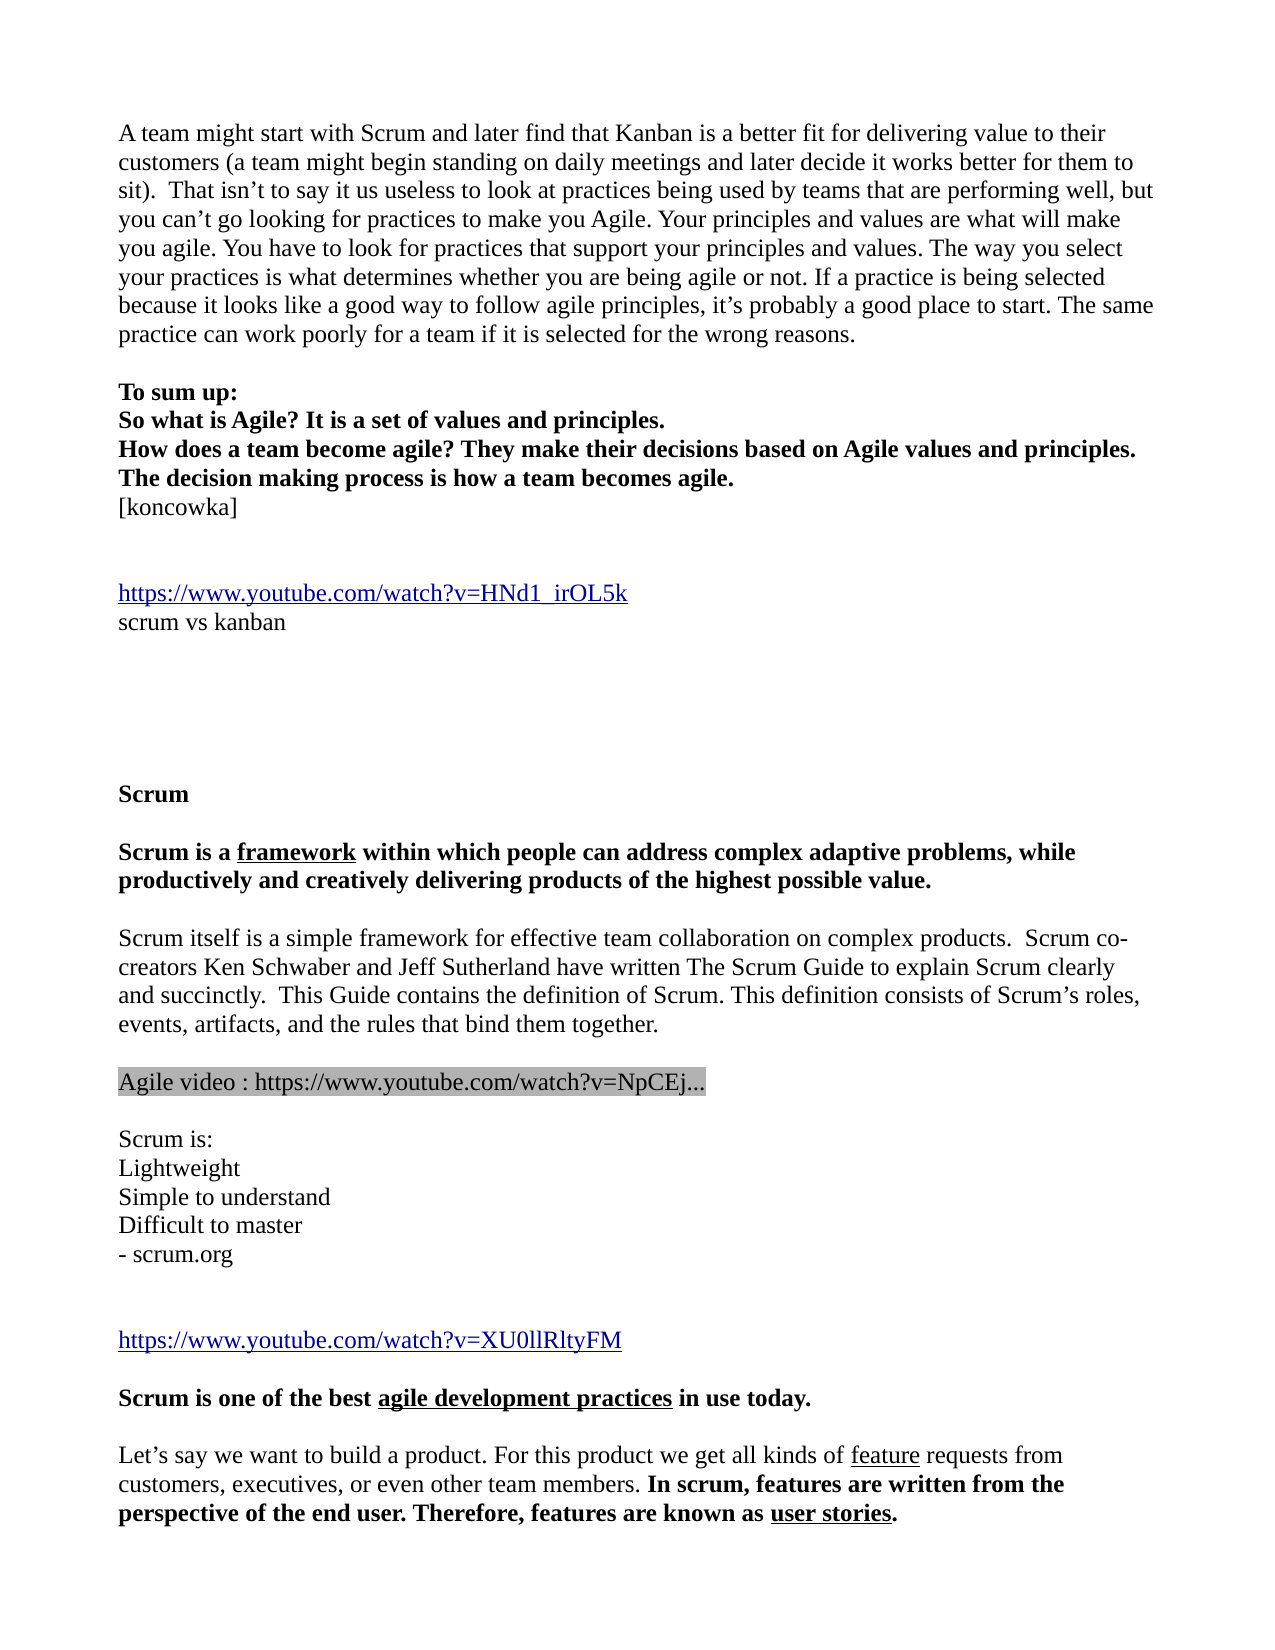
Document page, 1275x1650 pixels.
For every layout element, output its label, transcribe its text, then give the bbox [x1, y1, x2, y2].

text https://www.youtube.com/watch?v=XU0llRltyFM [118, 1326, 1157, 1354]
text Scrum [118, 779, 1157, 808]
text Let’s say we want to build a product. For this product we get all kinds of feature requests from customers, executives, or even other team members. In scrum, features are written from the perspective of the end user. Therefore, features are known as user stories. [118, 1441, 1157, 1527]
text To sum up: [118, 377, 1157, 406]
text Difficult to master [118, 1211, 1157, 1239]
text Agile video : https://www.youtube.com/watch?v=NpCEj... [118, 1067, 1157, 1096]
text https://www.youtube.com/watch?v=HNd1_irOL5k [118, 578, 1157, 607]
text How does a team become agile? They make their decisions based on Agile values and principles. [118, 434, 1157, 463]
text [koncowka] [118, 492, 1157, 521]
text Scrum is a framework within which people can address complex adaptive problems, while productively and creatively delivering products of the highest possible value. [118, 837, 1157, 894]
text Scrum is one of the best agile development practices in use today. [118, 1383, 1157, 1412]
text Simple to understand [118, 1182, 1157, 1211]
text A team might start with Scrum and later find that Kanban is a better fit for delivering value to their customers (a team might begin standing on daily meetings and later decide it works better for them to sit). That isn’t to say it us useless to look at practices being used by teams that are performing well, but you can’t go looking for practices to make you Agile. Your principles and values are what will make you agile. You have to look for practices that support your principles and values. The way you select your practices is what determines whether you are being agile or not. If a practice is being selected because it looks like a good way to follow agile principles, it’s probably a good place to start. The same practice can work poorly for a team if it is selected for the wrong reasons. [118, 118, 1157, 348]
text So what is Agile? It is a set of values and principles. [118, 406, 1157, 434]
text scrum vs kanban [118, 607, 1157, 636]
text Scrum is: [118, 1124, 1157, 1153]
text The decision making process is how a team becomes agile. [118, 463, 1157, 492]
text - scrum.org [118, 1239, 1157, 1268]
text Scrum itself is a simple framework for effective team collaboration on complex products. Scrum co-creators Ken Schwaber and Jeff Sutherland have written The Scrum Guide to explain Scrum clearly and succinctly. This Guide contains the definition of Scrum. This definition consists of Scrum’s roles, events, artifacts, and the rules that bind them together. [118, 923, 1157, 1038]
text Lightweight [118, 1153, 1157, 1182]
